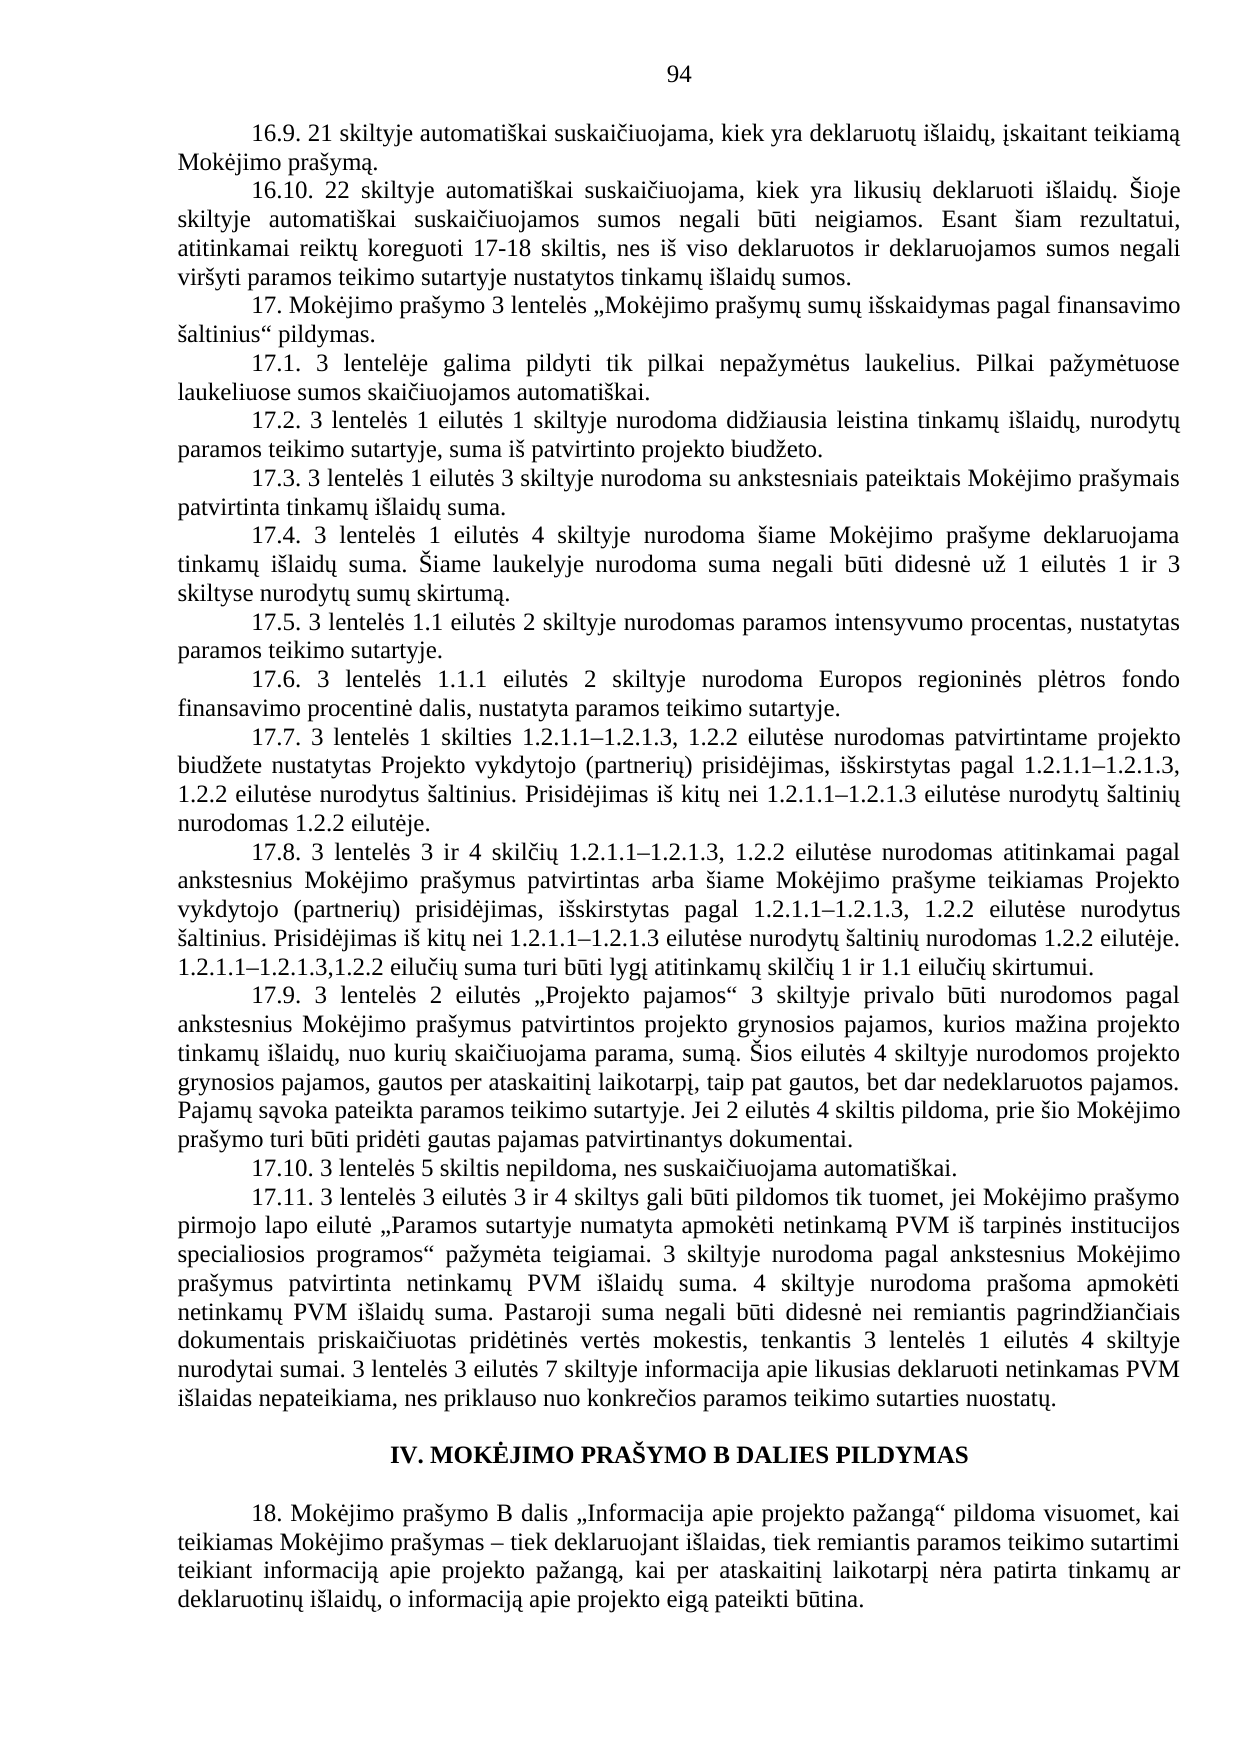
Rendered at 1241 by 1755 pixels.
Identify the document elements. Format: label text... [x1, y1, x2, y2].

text 17.8. 3 lentelės 3 ir 4 skilčių 1.2.1.1–1.2.1.3, 1.2.2 eilutėse nurodomas atitinkamai pagal ankstesnius Mokėjimo prašymus patvirtintas arba šiame Mokėjimo prašyme teikiamas Projekto vykdytojo (partnerių) prisidėjimas, išskirstytas pagal 1.2.1.1–1.2.1.3, 1.2.2 eilutėse nurodytus šaltinius. Prisidėjimas iš kitų nei 1.2.1.1–1.2.1.3 eilutėse nurodytų šaltinių nurodomas 1.2.2 eilutėje. 1.2.1.1–1.2.1.3,1.2.2 eilučių suma turi būti lygį atitinkamų skilčių 1 ir 1.1 eilučių skirtumui. [177, 837, 1181, 981]
text 17. Mokėjimo prašymo 3 lentelės „Mokėjimo prašymų sumų išskaidymas pagal finansavimo šaltinius“ pildymas. [177, 291, 1181, 348]
text 17.10. 3 lentelės 5 skiltis nepildoma, nes suskaičiuojama automatiškai. [177, 1153, 1181, 1182]
text 17.4. 3 lentelės 1 eilutės 4 skiltyje nurodoma šiame Mokėjimo prašyme deklaruojama tinkamų išlaidų suma. Šiame laukelyje nurodoma suma negali būti didesnė už 1 eilutės 1 ir 3 skiltyse nurodytų sumų skirtumą. [177, 521, 1181, 607]
text 17.3. 3 lentelės 1 eilutės 3 skiltyje nurodoma su ankstesniais pateiktais Mokėjimo prašymais patvirtinta tinkamų išlaidų suma. [177, 463, 1181, 521]
text IV. MOKĖJIMO PRAŠYMO B DALIES PILDYMAS [177, 1441, 1181, 1469]
text 17.11. 3 lentelės 3 eilutės 3 ir 4 skiltys gali būti pildomos tik tuomet, jei Mokėjimo prašymo pirmojo lapo eilutė „Paramos sutartyje numatyta apmokėti netinkamą PVM iš tarpinės institucijos specialiosios programos“ pažymėta teigiamai. 3 skiltyje nurodoma pagal ankstesnius Mokėjimo prašymus patvirtinta netinkamų PVM išlaidų suma. 4 skiltyje nurodoma prašoma apmokėti netinkamų PVM išlaidų suma. Pastaroji suma negali būti didesnė nei remiantis pagrindžiančiais dokumentais priskaičiuotas pridėtinės vertės mokestis, tenkantis 3 lentelės 1 eilutės 4 skiltyje nurodytai sumai. 3 lentelės 3 eilutės 7 skiltyje informacija apie likusias deklaruoti netinkamas PVM išlaidas nepateikiama, nes priklauso nuo konkrečios paramos teikimo sutarties nuostatų. [177, 1182, 1181, 1412]
text 17.2. 3 lentelės 1 eilutės 1 skiltyje nurodoma didžiausia leistina tinkamų išlaidų, nurodytų paramos teikimo sutartyje, suma iš patvirtinto projekto biudžeto. [177, 406, 1181, 463]
text 17.6. 3 lentelės 1.1.1 eilutės 2 skiltyje nurodoma Europos regioninės plėtros fondo finansavimo procentinė dalis, nustatyta paramos teikimo sutartyje. [177, 664, 1181, 722]
text 17.1. 3 lentelėje galima pildyti tik pilkai nepažymėtus laukelius. Pilkai pažymėtuose laukeliuose sumos skaičiuojamos automatiškai. [177, 348, 1181, 406]
text 17.7. 3 lentelės 1 skilties 1.2.1.1–1.2.1.3, 1.2.2 eilutėse nurodomas patvirtintame projekto biudžete nustatytas Projekto vykdytojo (partnerių) prisidėjimas, išskirstytas pagal 1.2.1.1–1.2.1.3, 1.2.2 eilutėse nurodytus šaltinius. Prisidėjimas iš kitų nei 1.2.1.1–1.2.1.3 eilutėse nurodytų šaltinių nurodomas 1.2.2 eilutėje. [177, 722, 1181, 837]
text 16.10. 22 skiltyje automatiškai suskaičiuojama, kiek yra likusių deklaruoti išlaidų. Šioje skiltyje automatiškai suskaičiuojamos sumos negali būti neigiamos. Esant šiam rezultatui, atitinkamai reiktų koreguoti 17-18 skiltis, nes iš viso deklaruotos ir deklaruojamos sumos negali viršyti paramos teikimo sutartyje nustatytos tinkamų išlaidų sumos. [177, 176, 1181, 291]
text 18. Mokėjimo prašymo B dalis „Informacija apie projekto pažangą“ pildoma visuomet, kai teikiamas Mokėjimo prašymas – tiek deklaruojant išlaidas, tiek remiantis paramos teikimo sutartimi teikiant informaciją apie projekto pažangą, kai per ataskaitinį laikotarpį nėra patirta tinkamų ar deklaruotinų išlaidų, o informaciją apie projekto eigą pateikti būtina. [177, 1498, 1181, 1613]
text 17.9. 3 lentelės 2 eilutės „Projekto pajamos“ 3 skiltyje privalo būti nurodomos pagal ankstesnius Mokėjimo prašymus patvirtintos projekto grynosios pajamos, kurios mažina projekto tinkamų išlaidų, nuo kurių skaičiuojama parama, sumą. Šios eilutės 4 skiltyje nurodomos projekto grynosios pajamos, gautos per ataskaitinį laikotarpį, taip pat gautos, bet dar nedeklaruotos pajamos. Pajamų sąvoka pateikta paramos teikimo sutartyje. Jei 2 eilutės 4 skiltis pildoma, prie šio Mokėjimo prašymo turi būti pridėti gautas pajamas patvirtinantys dokumentai. [177, 981, 1181, 1153]
text 17.5. 3 lentelės 1.1 eilutės 2 skiltyje nurodomas paramos intensyvumo procentas, nustatytas paramos teikimo sutartyje. [177, 607, 1181, 664]
text 16.9. 21 skiltyje automatiškai suskaičiuojama, kiek yra deklaruotų išlaidų, įskaitant teikiamą Mokėjimo prašymą. [177, 118, 1181, 176]
